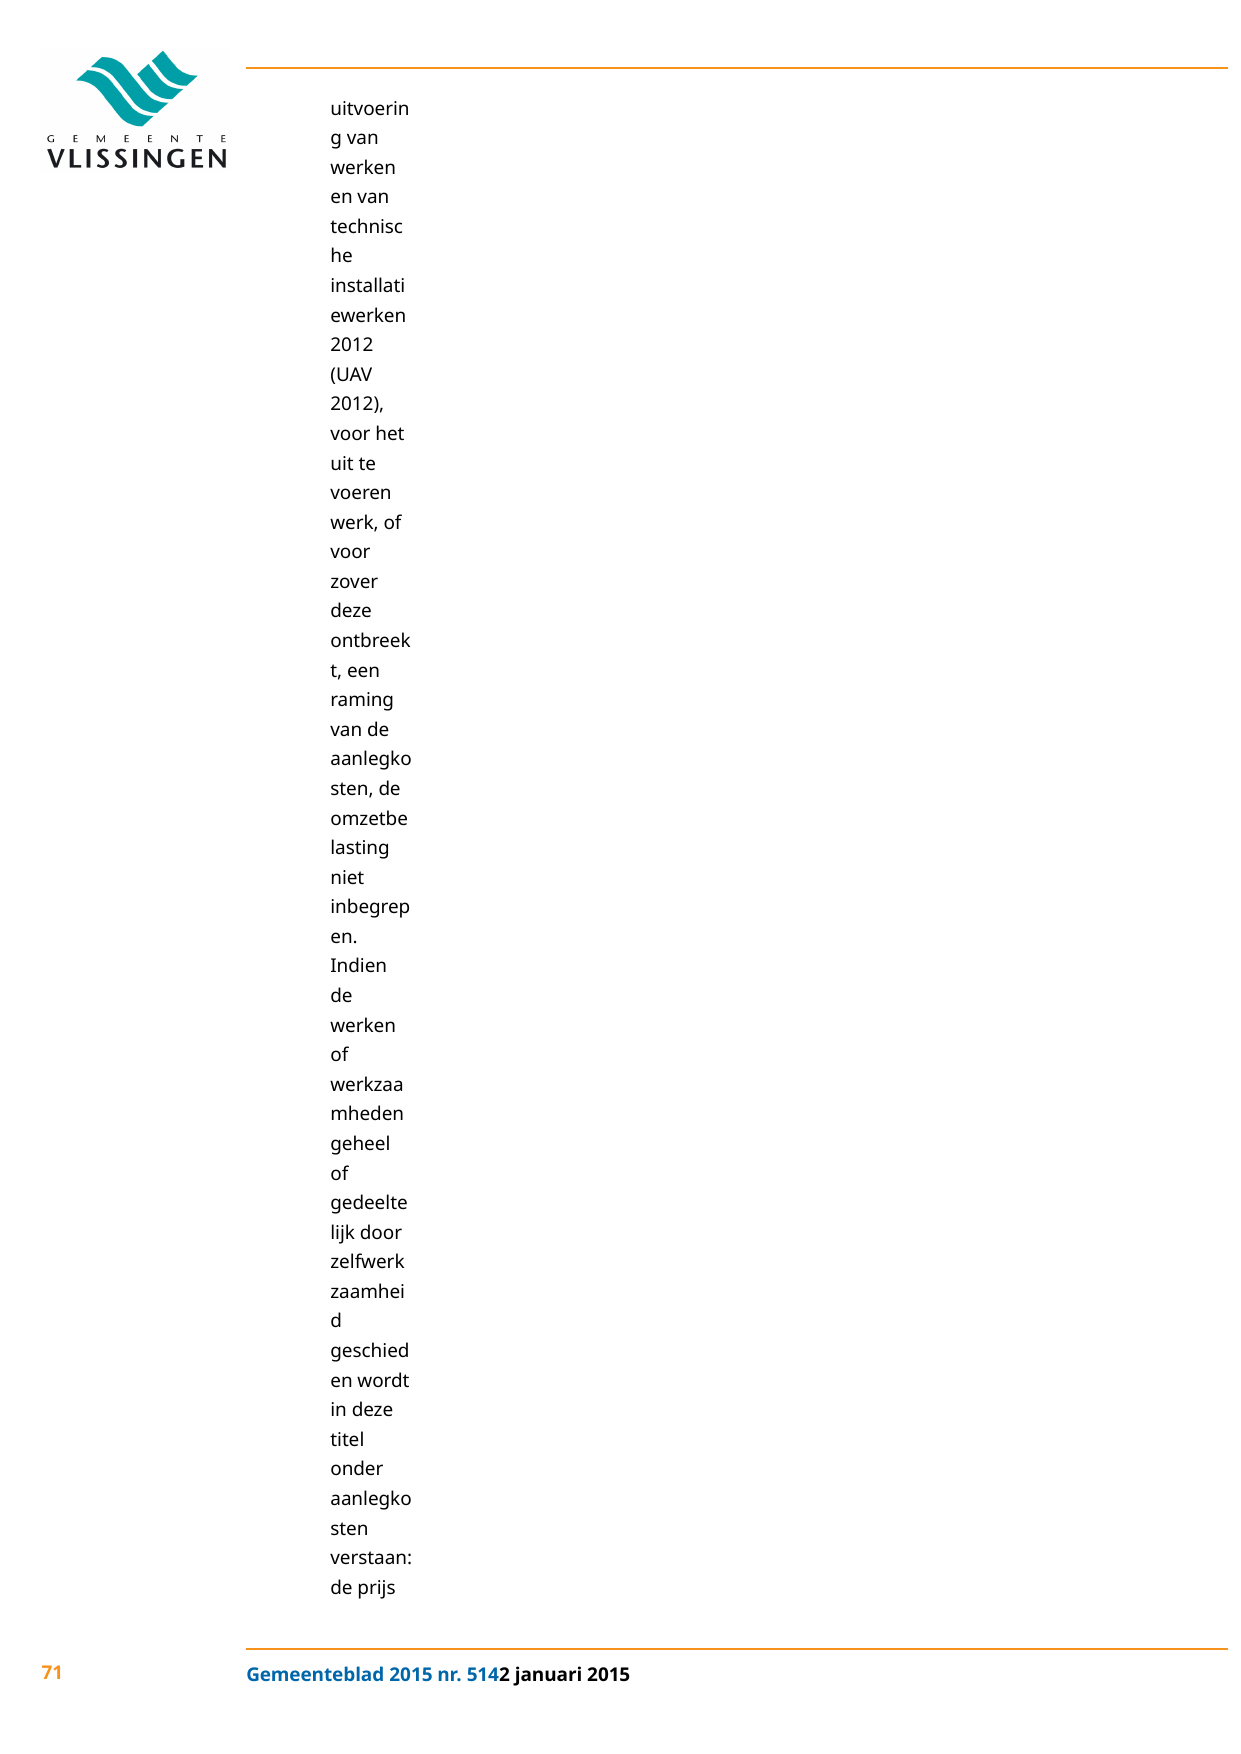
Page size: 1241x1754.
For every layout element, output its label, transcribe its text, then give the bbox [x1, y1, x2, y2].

table_cell [1069, 95, 1152, 1600]
table_cell [823, 95, 905, 1600]
table_cell [494, 95, 577, 1600]
table_cell [412, 95, 494, 1600]
table_cell [741, 95, 823, 1600]
table_cell [577, 95, 659, 1600]
table_cell [659, 95, 741, 1600]
table_cell [905, 95, 987, 1600]
table_cell [248, 95, 330, 1600]
picture [41, 47, 231, 172]
table_cell [987, 95, 1069, 1600]
table_cell uitvoering van werken en van technische installatiewerken 2012 (UAV 2012), voor het uit te voeren werk, of voor zover deze ontbreekt, een raming van de aanlegkosten, de omzetbelasting niet inbegrepen. Indien de werken of werkzaamheden geheel of gedeeltelijk door zelfwerkzaamheid geschieden wordt in deze titel onder aanlegkosten verstaan: de prijs [330, 95, 412, 1600]
